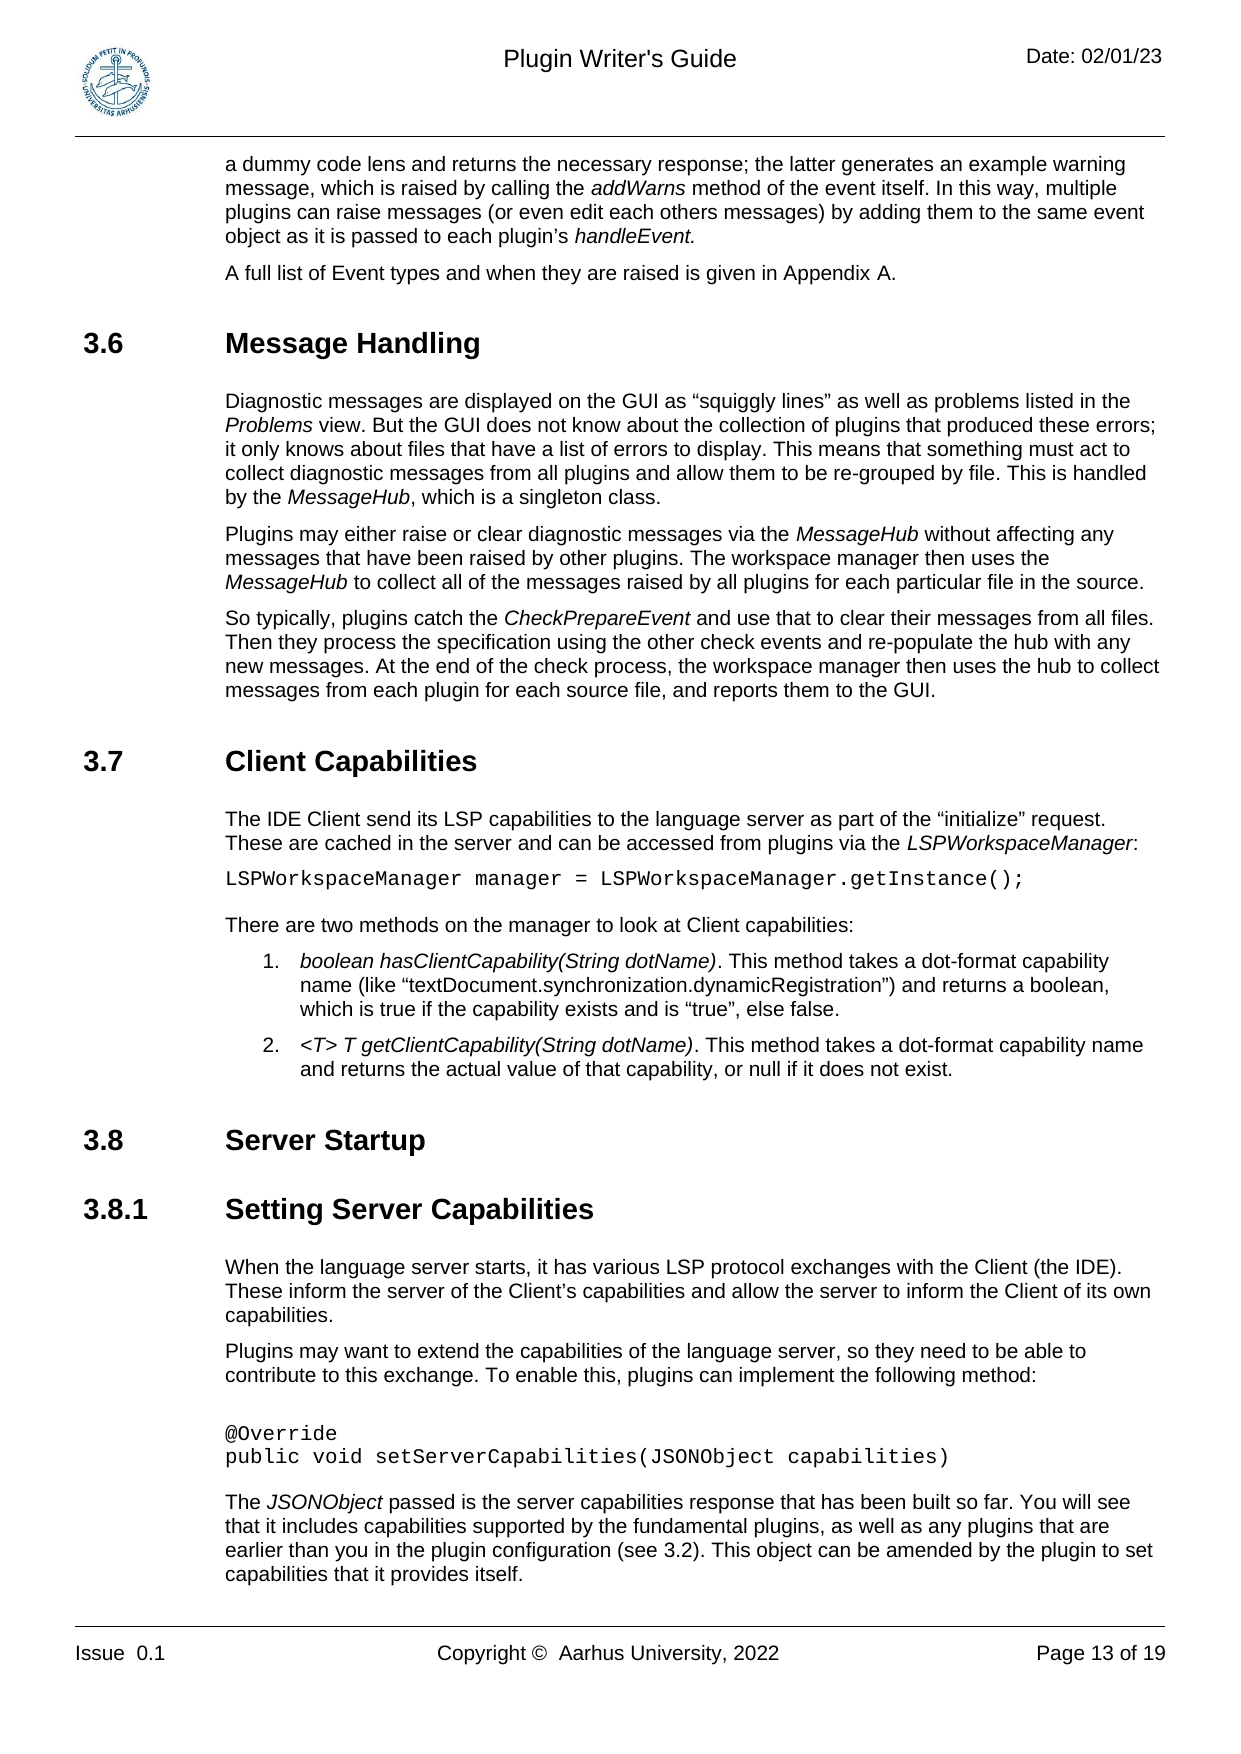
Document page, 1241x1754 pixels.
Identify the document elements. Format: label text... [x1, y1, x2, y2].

text So typically, plugins catch the CheckPrepareEvent and use that to clear their messages from all files. Then they process the specification using the other check events and re-populate the hub with any new messages. At the end of the check process, the workspace manager then uses the hub to collect messages from each plugin for each source file, and reports them to the GUI. [225, 606, 1165, 702]
text Plugins may either raise or clear diagnostic messages via the MessageHub without affecting any messages that have been raised by other plugins. The workspace manager then uses the MessageHub to collect all of the messages raised by all plugins for each particular file in the source. [225, 522, 1165, 594]
text A full list of Event types and when they are raised is given in Appendix A. [225, 261, 1165, 285]
list boolean hasClientCapability(String dotName). This method takes a dot-format capability name (like “textDocument.synchronization.dynamicRegistration”) and returns a boolean, which is true if the capability exists and is “true”, else false. [262, 949, 1165, 1021]
text public void setServerCapabilities(JSONObject capabilities) [225, 1445, 1165, 1468]
text a dummy code lens and returns the necessary response; the latter generates an example warning message, which is raised by calling the addWarns method of the event itself. In this way, multiple plugins can raise messages (or even edit each others messages) by adding them to the same event object as it is passed to each plugin’s handleEvent. [225, 152, 1165, 248]
text The JSONObject passed is the server capabilities response that has been built so far. You will see that it includes capabilities supported by the fundamental plugins, as well as any plugins that are earlier than you in the plugin configuration (see 3.2). This object can be amended by the plugin to set capabilities that it provides itself. [225, 1490, 1165, 1586]
text There are two methods on the manager to look at Client capabilities: [225, 913, 1165, 937]
list <T> T getClientCapability(String dotName). This method takes a dot-format capability name and returns the actual value of that capability, or null if it does not exist. [262, 1034, 1165, 1082]
text When the language server starts, it has various LSP protocol exchanges with the Client (the IDE). These inform the server of the Client’s capabilities and allow the server to inform the Client of its own capabilities. [225, 1255, 1165, 1327]
subtitle Client Capabilities [75, 745, 1165, 777]
text @Override [225, 1423, 1165, 1445]
picture [78, 44, 153, 120]
text Diagnostic messages are displayed on the GUI as “squiggly lines” as well as problems listed in the Problems view. But the GUI does not know about the collection of plugins that produced these errors; it only knows about files that have a list of errors to display. This means that something must act to collect diagnostic messages from all plugins and allow them to be re-grouped by file. This is handled by the MessageHub, which is a singleton class. [225, 390, 1165, 509]
text The IDE Client send its LSP capabilities to the language server as part of the “initialize” request. These are cached in the server and can be accessed from plugins via the LSPWorkspaceManager: [225, 807, 1165, 855]
subtitle Message Handling [75, 327, 1165, 360]
subtitle Server Startup [75, 1124, 1165, 1157]
text Plugins may want to extend the capabilities of the language server, so they need to be able to contribute to this exchange. To enable this, plugins can implement the following method: [225, 1340, 1165, 1388]
text LSPWorkspaceManager manager = LSPWorkspaceManager.getInstance(); [225, 868, 1165, 890]
subtitle Setting Server Capabilities [75, 1193, 1165, 1225]
